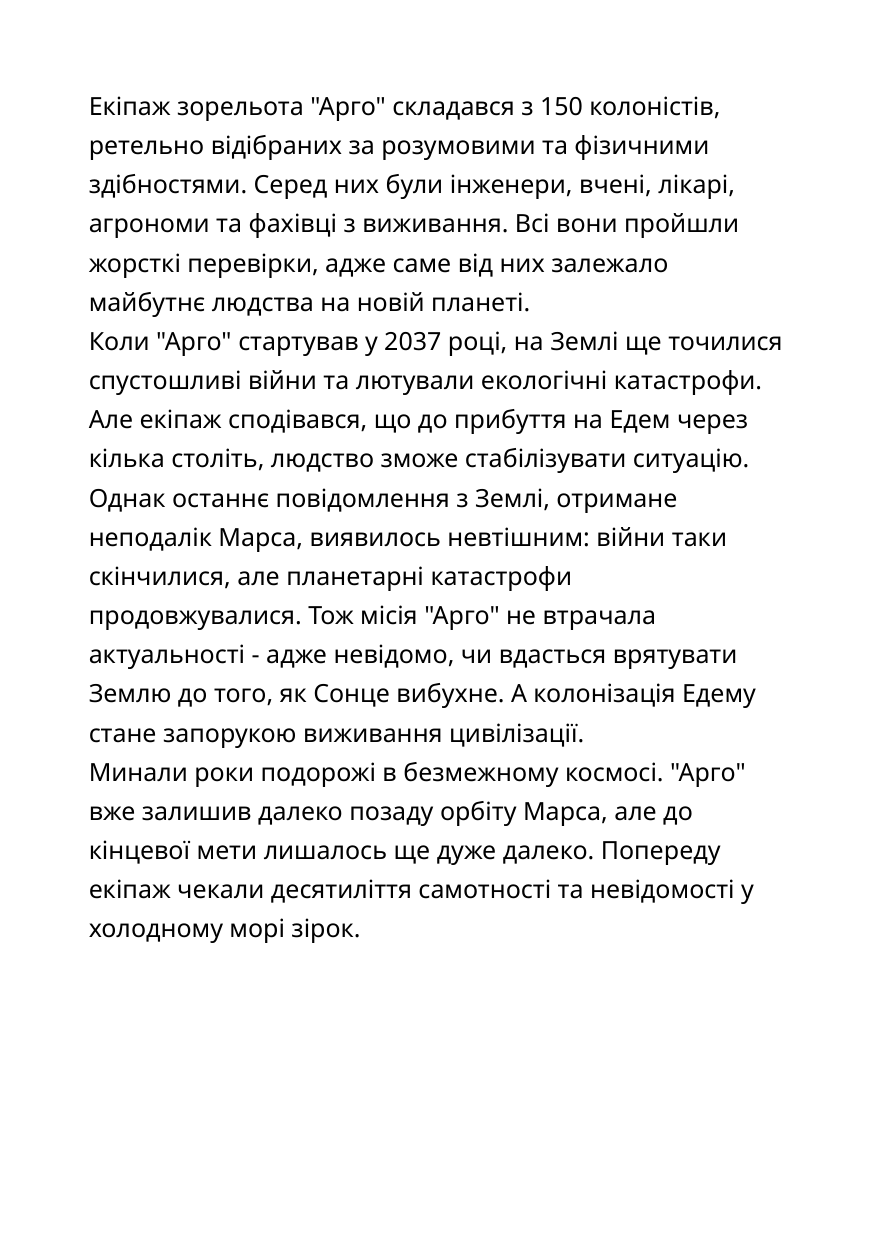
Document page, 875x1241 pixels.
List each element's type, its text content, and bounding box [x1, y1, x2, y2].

text Коли "Арго" стартував у 2037 році, на Землі ще точилися спустошливі війни та лютували екологічні катастрофи. Але екіпаж сподівався, що до прибуття на Едем через кілька століть, людство зможе стабілізувати ситуацію. [88, 323, 786, 475]
text Однак останнє повідомлення з Землі, отримане неподалік Марса, виявилось невтішним: війни таки скінчилися, але планетарні катастрофи продовжувалися. Тож місія "Арго" не втрачала актуальності - адже невідомо, чи вдасться врятувати Землю до того, як Сонце вибухне. А колонізація Едему стане запорукою виживання цивілізації. [88, 480, 786, 749]
text Минали роки подорожі в безмежному космосі. "Арго" вже залишив далеко позаду орбіту Марса, але до кінцевої мети лишалось ще дуже далеко. Попереду екіпаж чекали десятиліття самотності та невідомості у холодному морі зірок. [88, 754, 786, 945]
text Екіпаж зорельота "Арго" складався з 150 колоністів, ретельно відібраних за розумовими та фізичними здібностями. Серед них були інженери, вчені, лікарі, агрономи та фахівці з виживання. Всі вони пройшли жорсткі перевірки, адже саме від них залежало майбутнє людства на новій планеті. [88, 88, 786, 318]
